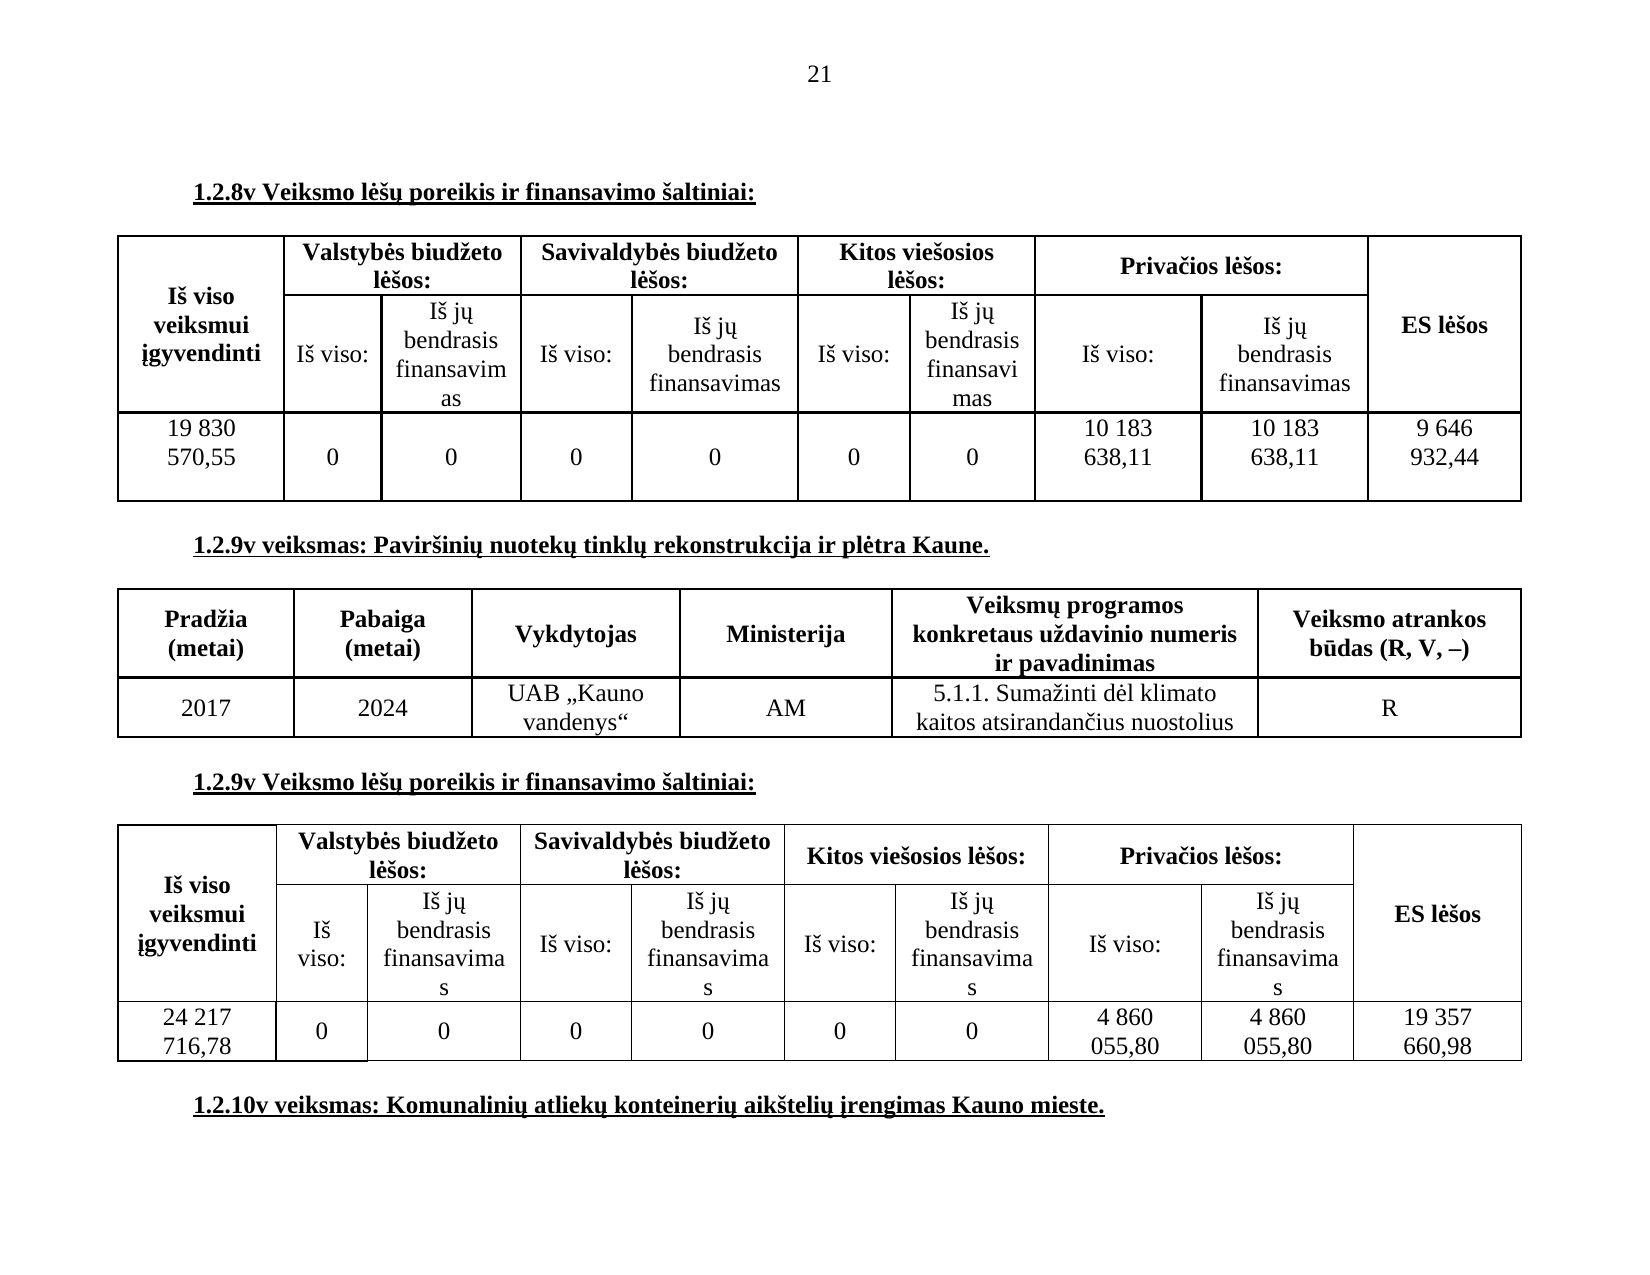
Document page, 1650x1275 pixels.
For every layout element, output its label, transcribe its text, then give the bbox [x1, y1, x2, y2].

table_cell 4 860 055,80 [1202, 1002, 1353, 1059]
table_cell 2024 [295, 679, 471, 736]
table_cell Iš viso: [1049, 885, 1201, 1001]
text 1.2.8v Veiksmo lėšų poreikis ir finansavimo šaltiniai: [118, 177, 1521, 206]
table_cell 0 [522, 414, 631, 500]
text 1.2.9v Veiksmo lėšų poreikis ir finansavimo šaltiniai: [118, 767, 1521, 796]
table_header Veiksmų programos konkretaus uždavinio numeris ir pavadinimas [893, 590, 1257, 676]
table_header Vykdytojas [473, 590, 679, 676]
table_cell Iš viso: [521, 885, 631, 1001]
table_cell Iš viso: [799, 296, 909, 411]
table_cell 0 [911, 414, 1034, 500]
table_cell Iš jų bendrasis finansavimas [633, 296, 797, 411]
table_cell UAB „Kauno vandenys“ [473, 679, 679, 736]
table_cell 2017 [119, 679, 293, 736]
table_cell 0 [632, 1002, 784, 1059]
table_cell Iš jų bendrasis finansavimas [896, 885, 1048, 1001]
table_cell Iš viso: [285, 296, 380, 411]
table_cell Iš viso: [1036, 296, 1200, 411]
table_header Savivaldybės biudžeto lėšos: [521, 825, 784, 884]
table_cell 10 183 638,11 [1036, 414, 1200, 500]
table_cell 0 [277, 1002, 367, 1059]
table_header ES lėšos [1354, 825, 1521, 1001]
table_header Iš viso veiksmui įgyvendinti [119, 237, 283, 411]
table_header ES lėšos [1369, 237, 1520, 411]
table_cell 9 646 932,44 [1369, 414, 1520, 500]
table_header Valstybės biudžeto lėšos: [285, 237, 520, 294]
table_cell Iš jų bendrasis finansavimas [383, 296, 520, 411]
table_cell R [1259, 679, 1520, 736]
text 1.2.9v veiksmas: Paviršinių nuotekų tinklų rekonstrukcija ir plėtra Kaune. [118, 531, 1521, 559]
table_header Kitos viešosios lėšos: [799, 237, 1034, 294]
table_cell Iš jų bendrasis finansavimas [368, 885, 520, 1001]
table_cell 0 [368, 1002, 520, 1059]
table_header Iš viso veiksmui įgyvendinti [119, 826, 276, 1001]
table_cell Iš jų bendrasis finansavimas [1203, 296, 1367, 411]
table_header Privačios lėšos: [1036, 237, 1367, 294]
table_cell 19 830 570,55 [119, 414, 283, 500]
table_header Veiksmo atrankos būdas (R, V, –) [1259, 590, 1520, 676]
table_header Kitos viešosios lėšos: [785, 825, 1048, 884]
table_header Privačios lėšos: [1049, 825, 1353, 884]
table_header Valstybės biudžeto lėšos: [277, 825, 520, 884]
text 1.2.10v veiksmas: Komunalinių atliekų konteinerių aikštelių įrengimas Kauno mieste. [118, 1090, 1521, 1119]
table_cell Iš viso: [277, 885, 367, 1001]
table_cell 0 [285, 414, 380, 500]
table_cell Iš jų bendrasis finansavimas [632, 885, 784, 1001]
table_cell 5.1.1. Sumažinti dėl klimato kaitos atsirandančius nuostolius [893, 679, 1257, 736]
table_header Ministerija [681, 590, 891, 676]
table_cell 24 217 716,78 [119, 1002, 275, 1059]
table_cell Iš viso: [522, 296, 631, 411]
table_cell 0 [896, 1002, 1048, 1059]
table_header Savivaldybės biudžeto lėšos: [522, 237, 797, 294]
table_cell 10 183 638,11 [1203, 414, 1367, 500]
table_cell 19 357 660,98 [1354, 1002, 1521, 1059]
table_cell 0 [383, 414, 520, 500]
table_cell 0 [799, 414, 909, 500]
table_header Pradžia (metai) [119, 590, 293, 676]
table_cell Iš jų bendrasis finansavimas [1202, 885, 1353, 1001]
table_cell Iš viso: [785, 885, 895, 1001]
table_header Pabaiga (metai) [295, 590, 471, 676]
table_cell 4 860 055,80 [1049, 1002, 1201, 1059]
table_cell AM [681, 679, 891, 736]
table_cell Iš jų bendrasis finansavimas [911, 296, 1034, 411]
table_cell 0 [785, 1002, 895, 1059]
table_cell 0 [521, 1002, 631, 1059]
table_cell 0 [633, 414, 797, 500]
